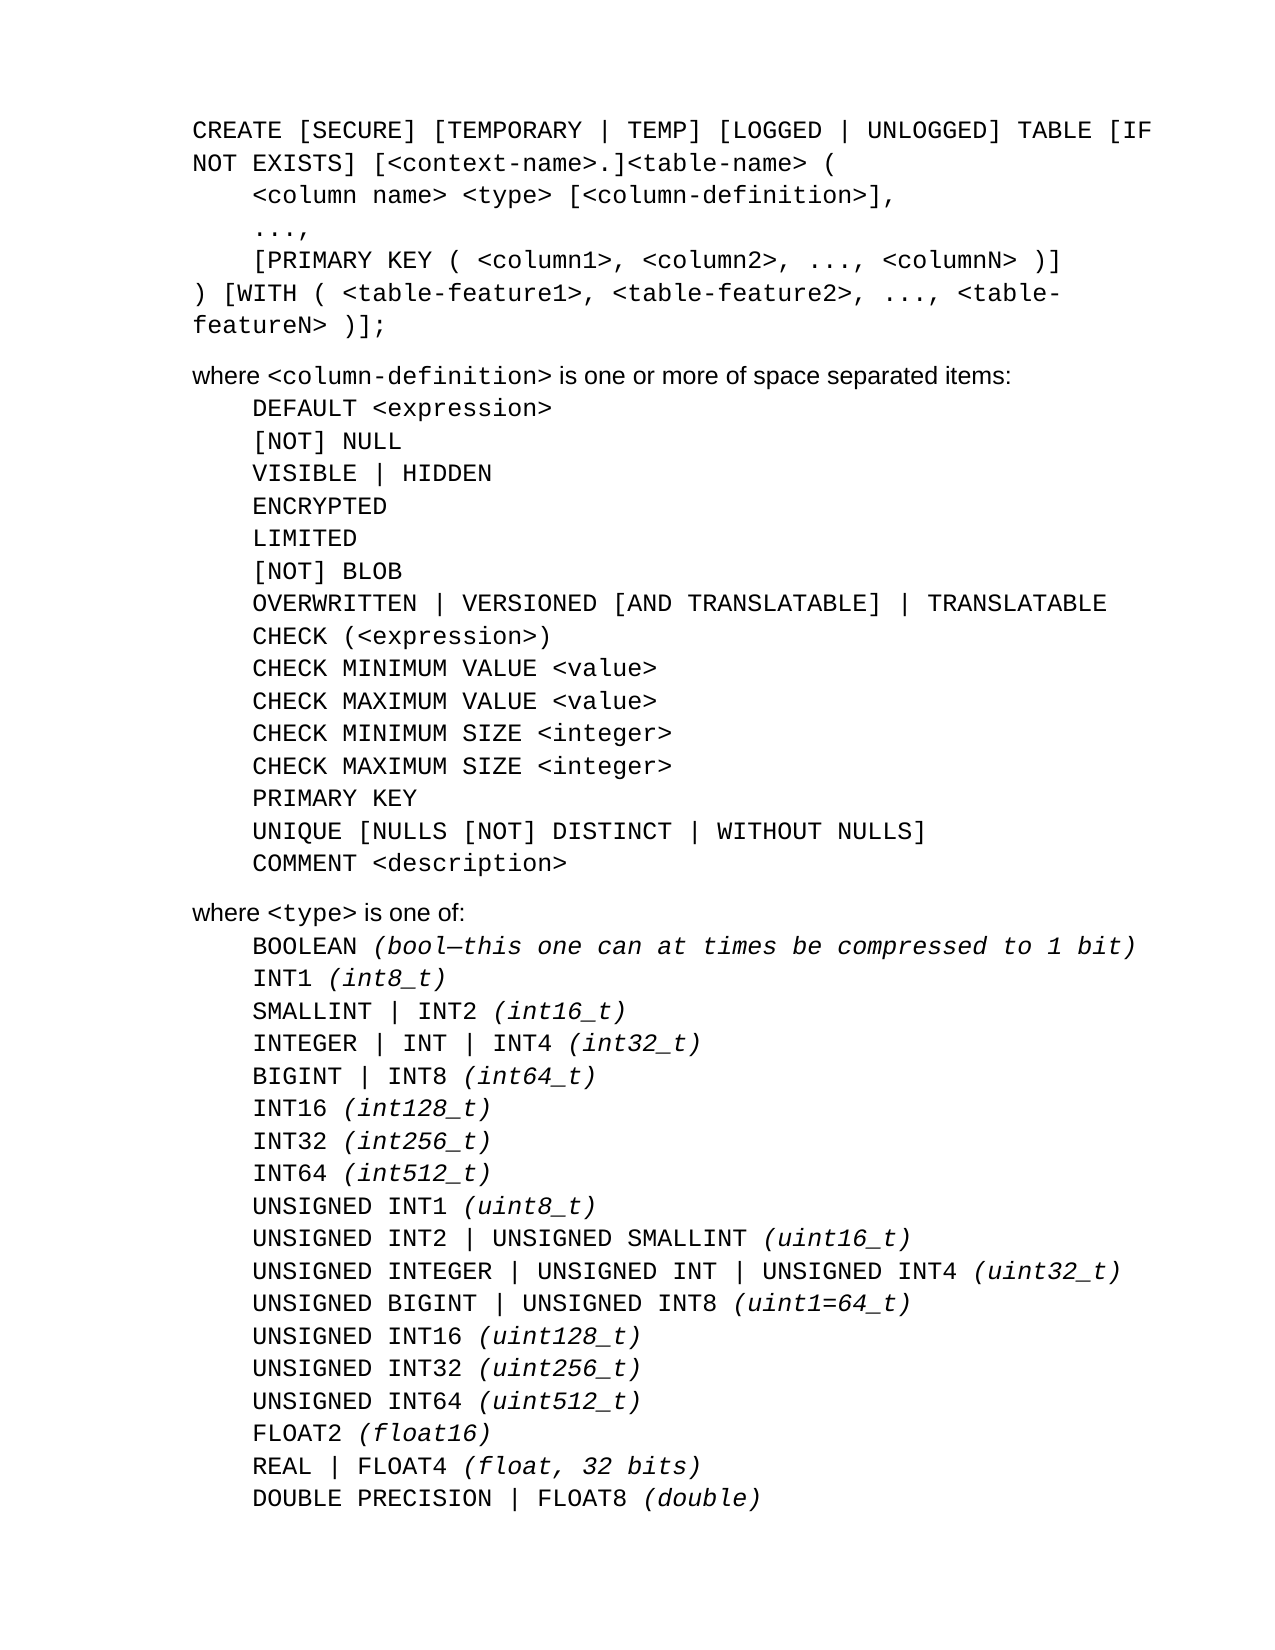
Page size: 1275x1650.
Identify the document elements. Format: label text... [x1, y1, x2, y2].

text where <column-definition> is one or more of space separated items: DEFAULT <expression> [NOT] NULL VISIBLE | HIDDEN ENCRYPTED LIMITED [NOT] BLOB OVERWRITTEN | VERSIONED [AND TRANSLATABLE] | TRANSLATABLE CHECK (<expression>) CHECK MINIMUM VALUE <value> CHECK MAXIMUM VALUE <value> CHECK MINIMUM SIZE <integer> CHECK MAXIMUM SIZE <integer> PRIMARY KEY UNIQUE [NULLS [NOT] DISTINCT | WITHOUT NULLS] COMMENT <description> [192, 361, 1157, 879]
text CREATE [SECURE] [TEMPORARY | TEMP] [LOGGED | UNLOGGED] TABLE [IF NOT EXISTS] [<context-name>.]<table-name> ( <column name> <type> [<column-definition>], ..., [PRIMARY KEY ( <column1>, <column2>, ..., <columnN> )] ) [WITH ( <table-feature1>, <table-feature2>, ..., <table-featureN> )]; [192, 118, 1157, 341]
text where <type> is one of: BOOLEAN (bool—this one can at times be compressed to 1 bit) INT1 (int8_t) SMALLINT | INT2 (int16_t) INTEGER | INT | INT4 (int32_t) BIGINT | INT8 (int64_t) INT16 (int128_t) INT32 (int256_t) INT64 (int512_t) UNSIGNED INT1 (uint8_t) UNSIGNED INT2 | UNSIGNED SMALLINT (uint16_t) UNSIGNED INTEGER | UNSIGNED INT | UNSIGNED INT4 (uint32_t) UNSIGNED BIGINT | UNSIGNED INT8 (uint1=64_t) UNSIGNED INT16 (uint128_t) UNSIGNED INT32 (uint256_t) UNSIGNED INT64 (uint512_t) FLOAT2 (float16) REAL | FLOAT4 (float, 32 bits) DOUBLE PRECISION | FLOAT8 (double) [192, 898, 1157, 1514]
